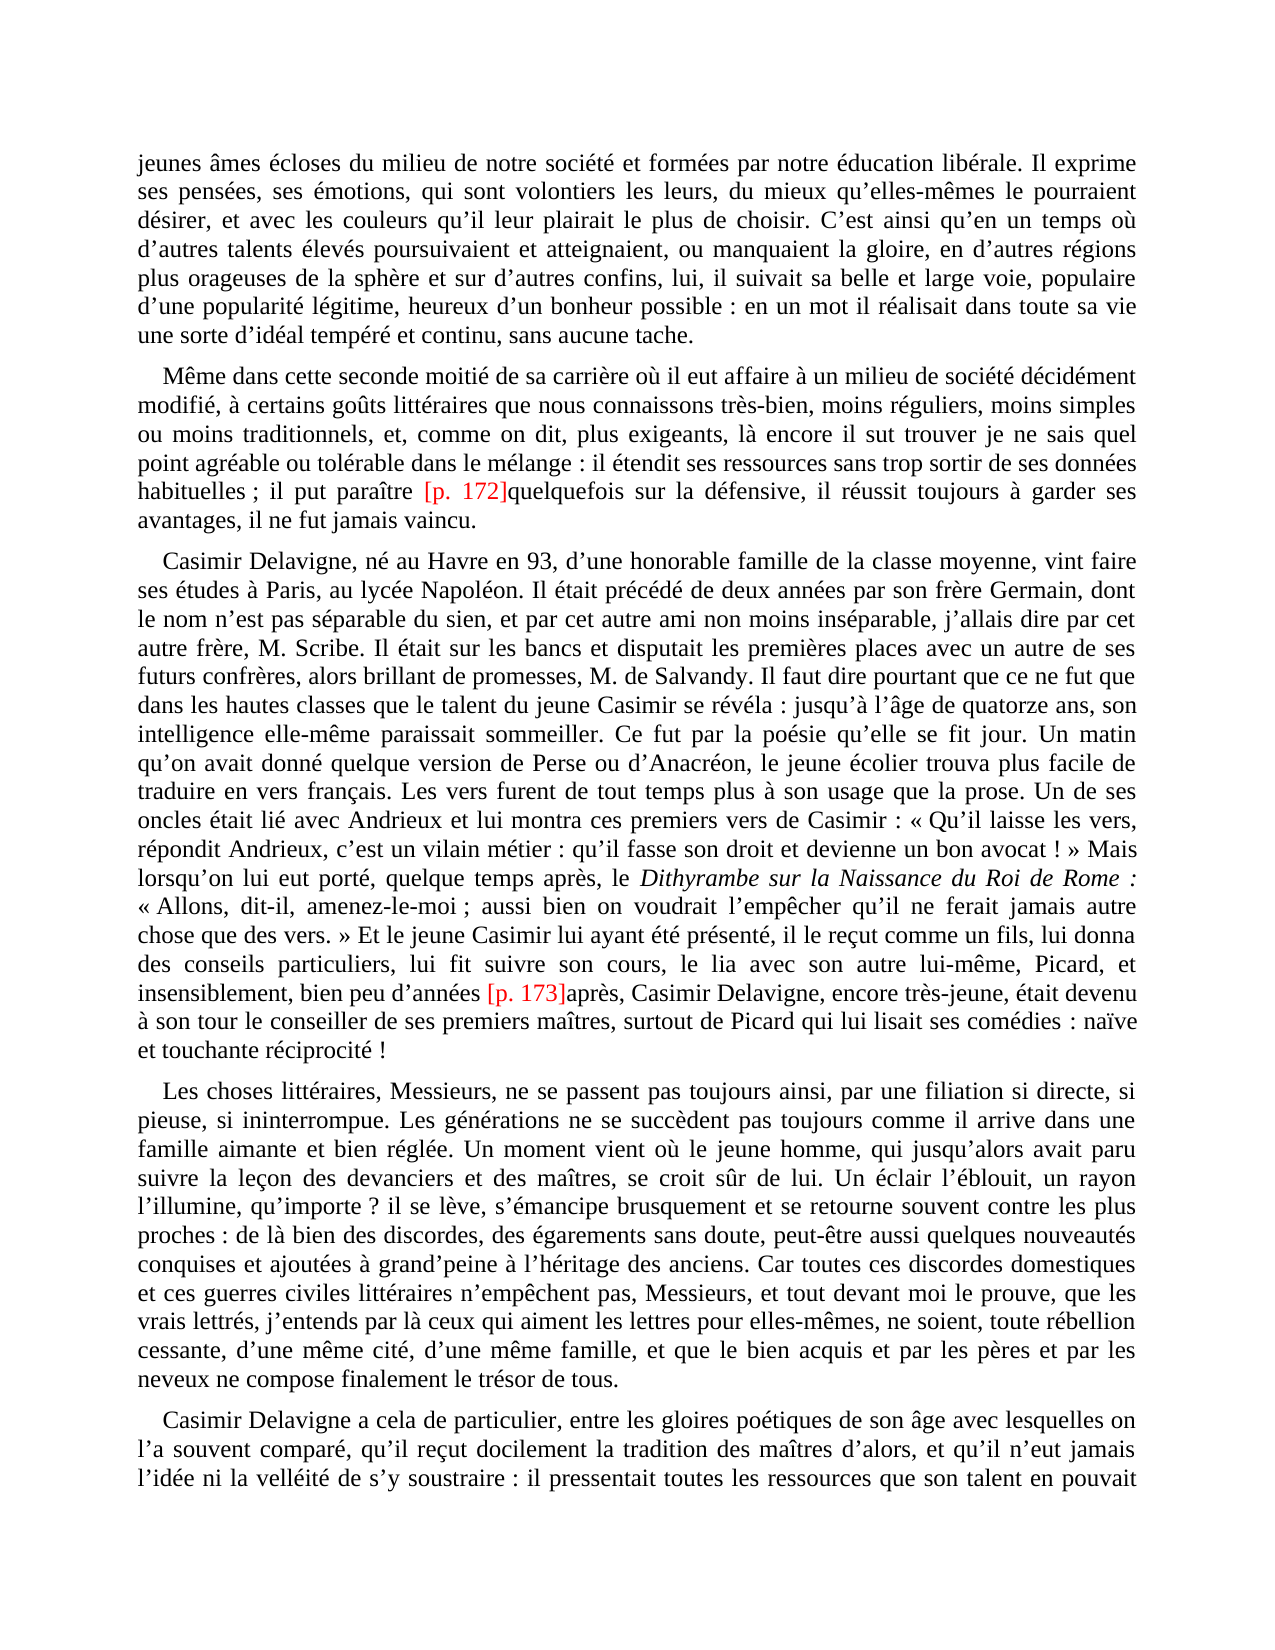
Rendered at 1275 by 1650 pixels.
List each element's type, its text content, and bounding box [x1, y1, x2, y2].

text Les choses littéraires, Messieurs, ne se passent pas toujours ainsi, par une filiation si directe, si pieuse, si ininterrompue. Les générations ne se succèdent pas toujours comme il arrive dans une famille aimante et bien réglée. Un moment vient où le jeune homme, qui jusqu’alors avait paru suivre la leçon des devanciers et des maîtres, se croit sûr de lui. Un éclair l’éblouit, un rayon l’illumine, qu’importe ? il se lève, s’émancipe brusquement et se retourne souvent contre les plus proches : de là bien des discordes, des égarements sans doute, peut-être aussi quelques nouveautés conquises et ajoutées à grand’peine à l’héritage des anciens. Car toutes ces discordes domestiques et ces guerres civiles littéraires n’empêchent pas, Messieurs, et tout devant moi le prouve, que les vrais lettrés, j’entends par là ceux qui aiment les lettres pour elles-mêmes, ne soient, toute rébellion cessante, d’une même cité, d’une même famille, et que le bien acquis et par les pères et par les neveux ne compose finalement le trésor de tous. [137, 1076, 1137, 1393]
text Casimir Delavigne a cela de particulier, entre les gloires poétiques de son âge avec lesquelles on l’a souvent comparé, qu’il reçut docilement la tradition des maîtres d’alors, et qu’il n’eut jamais l’idée ni la velléité de s’y soustraire : il pressentait toutes les ressources que son talent en pouvait [137, 1405, 1137, 1491]
text jeunes âmes écloses du milieu de notre société et formées par notre éducation libérale. Il exprime ses pensées, ses émotions, qui sont volontiers les leurs, du mieux qu’elles-mêmes le pourraient désirer, et avec les couleurs qu’il leur plairait le plus de choisir. C’est ainsi qu’en un temps où d’autres talents élevés poursuivaient et atteignaient, ou manquaient la gloire, en d’autres régions plus orageuses de la sphère et sur d’autres confins, lui, il suivait sa belle et large voie, populaire d’une popularité légitime, heureux d’un bonheur possible : en un mot il réalisait dans toute sa vie une sorte d’idéal tempéré et continu, sans aucune tache. [137, 148, 1137, 349]
text Même dans cette seconde moitié de sa carrière où il eut affaire à un milieu de société décidément modifié, à certains goûts littéraires que nous connaissons très-bien, moins réguliers, moins simples ou moins traditionnels, et, comme on dit, plus exigeants, là encore il sut trouver je ne sais quel point agréable ou tolérable dans le mélange : il étendit ses ressources sans trop sortir de ses données habituelles ; il put paraître [p. 172]quelquefois sur la défensive, il réussit toujours à garder ses avantages, il ne fut jamais vaincu. [137, 361, 1137, 534]
text Casimir Delavigne, né au Havre en 93, d’une honorable famille de la classe moyenne, vint faire ses études à Paris, au lycée Napoléon. Il était précédé de deux années par son frère Germain, dont le nom n’est pas séparable du sien, et par cet autre ami non moins inséparable, j’allais dire par cet autre frère, M. Scribe. Il était sur les bancs et disputait les premières places avec un autre de ses futurs confrères, alors brillant de promesses, M. de Salvandy. Il faut dire pourtant que ce ne fut que dans les hautes classes que le talent du jeune Casimir se révéla : jusqu’à l’âge de quatorze ans, son intelligence elle-même paraissait sommeiller. Ce fut par la poésie qu’elle se fit jour. Un matin qu’on avait donné quelque version de Perse ou d’Anacréon, le jeune écolier trouva plus facile de traduire en vers français. Les vers furent de tout temps plus à son usage que la prose. Un de ses oncles était lié avec Andrieux et lui montra ces premiers vers de Casimir : « Qu’il laisse les vers, répondit Andrieux, c’est un vilain métier : qu’il fasse son droit et devienne un bon avocat ! » Mais lorsqu’on lui eut porté, quelque temps après, le Dithyrambe sur la Naissance du Roi de Rome : « Allons, dit-il, amenez-le-moi ; aussi bien on voudrait l’empêcher qu’il ne ferait jamais autre chose que des vers. » Et le jeune Casimir lui ayant été présenté, il le reçut comme un fils, lui donna des conseils particuliers, lui fit suivre son cours, le lia avec son autre lui-même, Picard, et insensiblement, bien peu d’années [p. 173]après, Casimir Delavigne, encore très-jeune, était devenu à son tour le conseiller de ses premiers maîtres, surtout de Picard qui lui lisait ses comédies : naïve et touchante réciprocité ! [137, 546, 1137, 1064]
